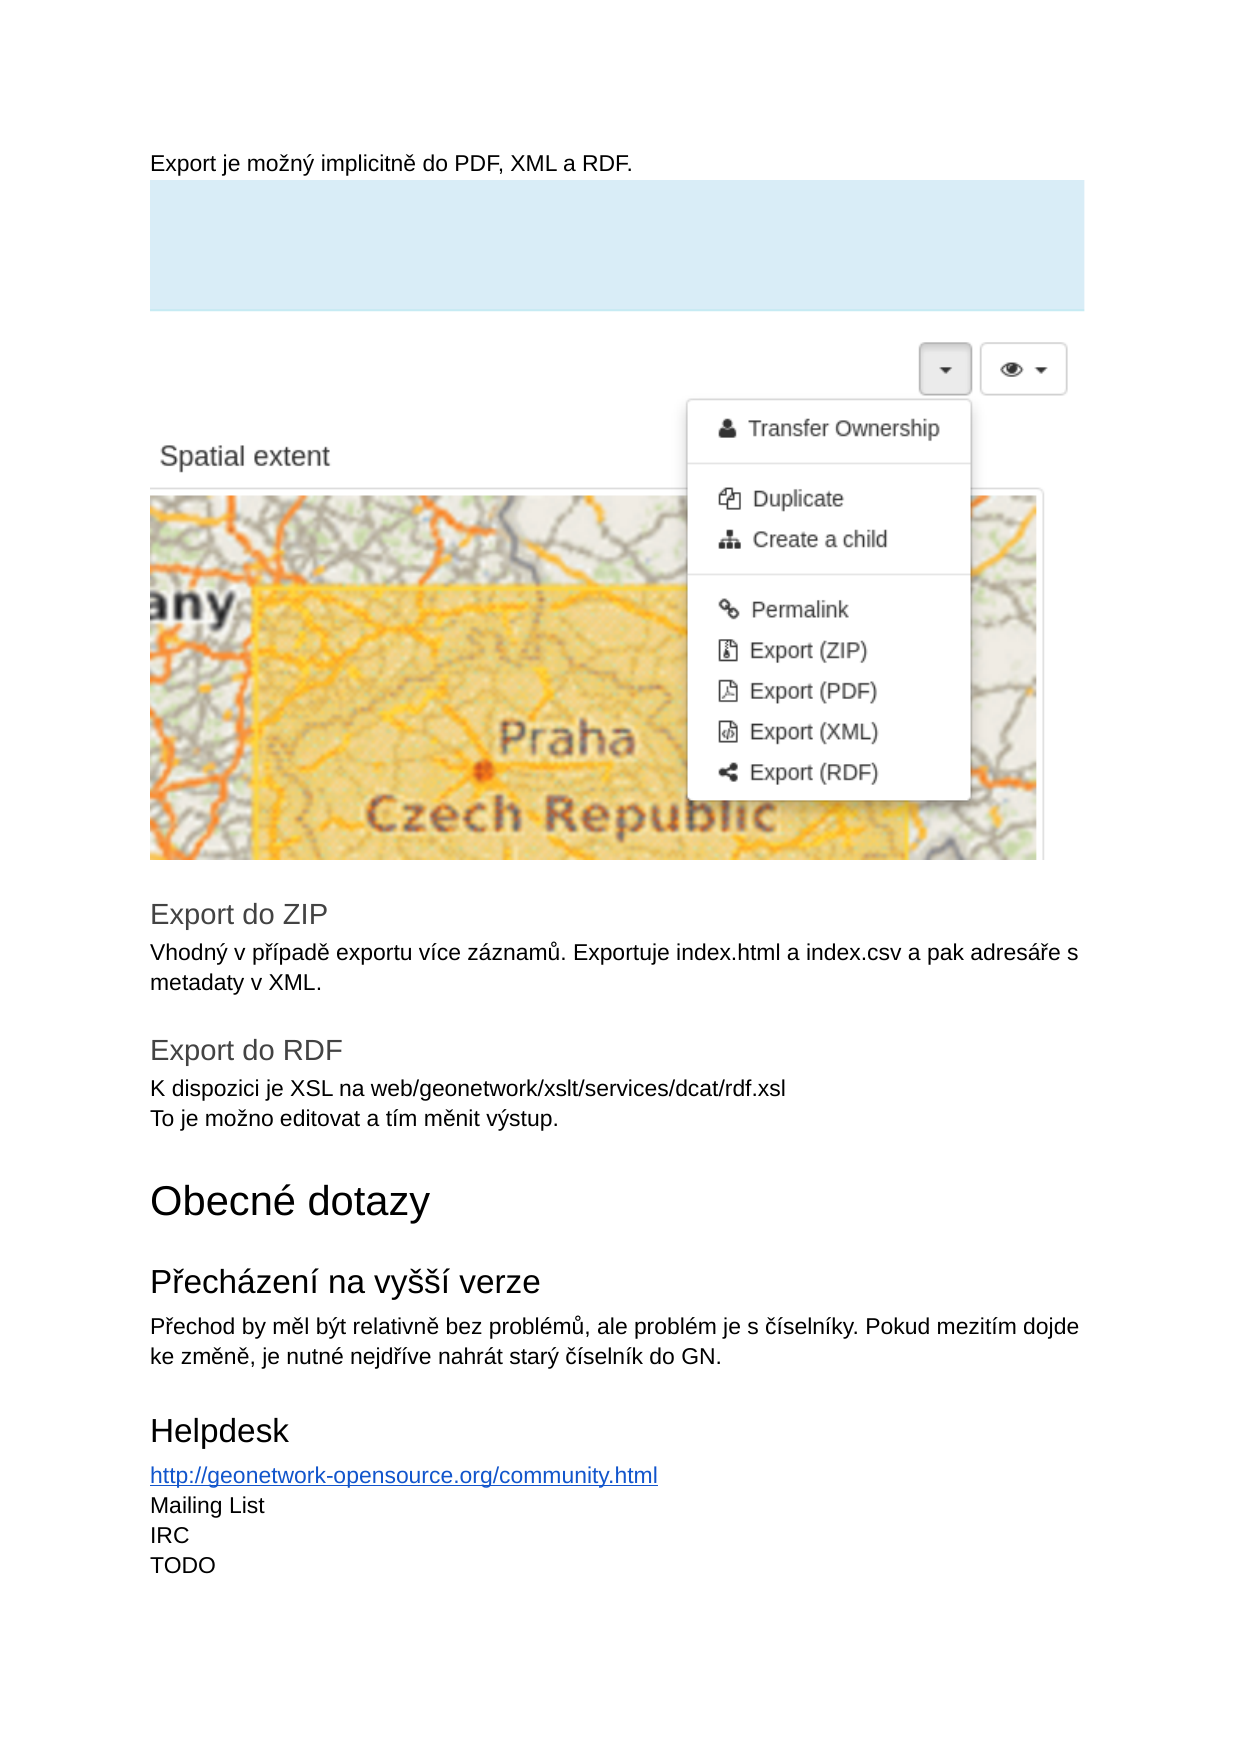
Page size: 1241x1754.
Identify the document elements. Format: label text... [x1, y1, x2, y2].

text http://geonetwork-opensource.org/community.html [150, 1462, 1090, 1488]
text Export je možný implicitně do PDF, XML a RDF. [150, 150, 1090, 176]
subtitle Helpdesk [150, 1411, 1090, 1449]
text Mailing List [150, 1492, 1090, 1518]
text Přechod by měl být relativně bez problémů, ale problém je s číselníky. Pokud mezitím dojde ke změně, je nutné nejdříve nahrát starý číselník do GN. [150, 1313, 1090, 1369]
text K dispozici je XSL na web/geonetwork/xslt/services/dcat/rdf.xsl [150, 1074, 1090, 1101]
subtitle Přecházení na vyšší verze [150, 1262, 1090, 1301]
text Vhodný v případě exportu více záznamů. Exportuje index.html a index.csv a pak adresáře s metadaty v XML. [150, 939, 1090, 996]
subtitle Export do RDF [150, 1033, 1090, 1066]
text TODO [150, 1552, 1090, 1579]
picture [150, 180, 1085, 860]
text IRC [150, 1522, 1090, 1549]
subtitle Obecné dotazy [150, 1177, 1090, 1224]
subtitle Export do ZIP [150, 897, 1090, 931]
text To je možno editovat a tím měnit výstup. [150, 1105, 1090, 1131]
